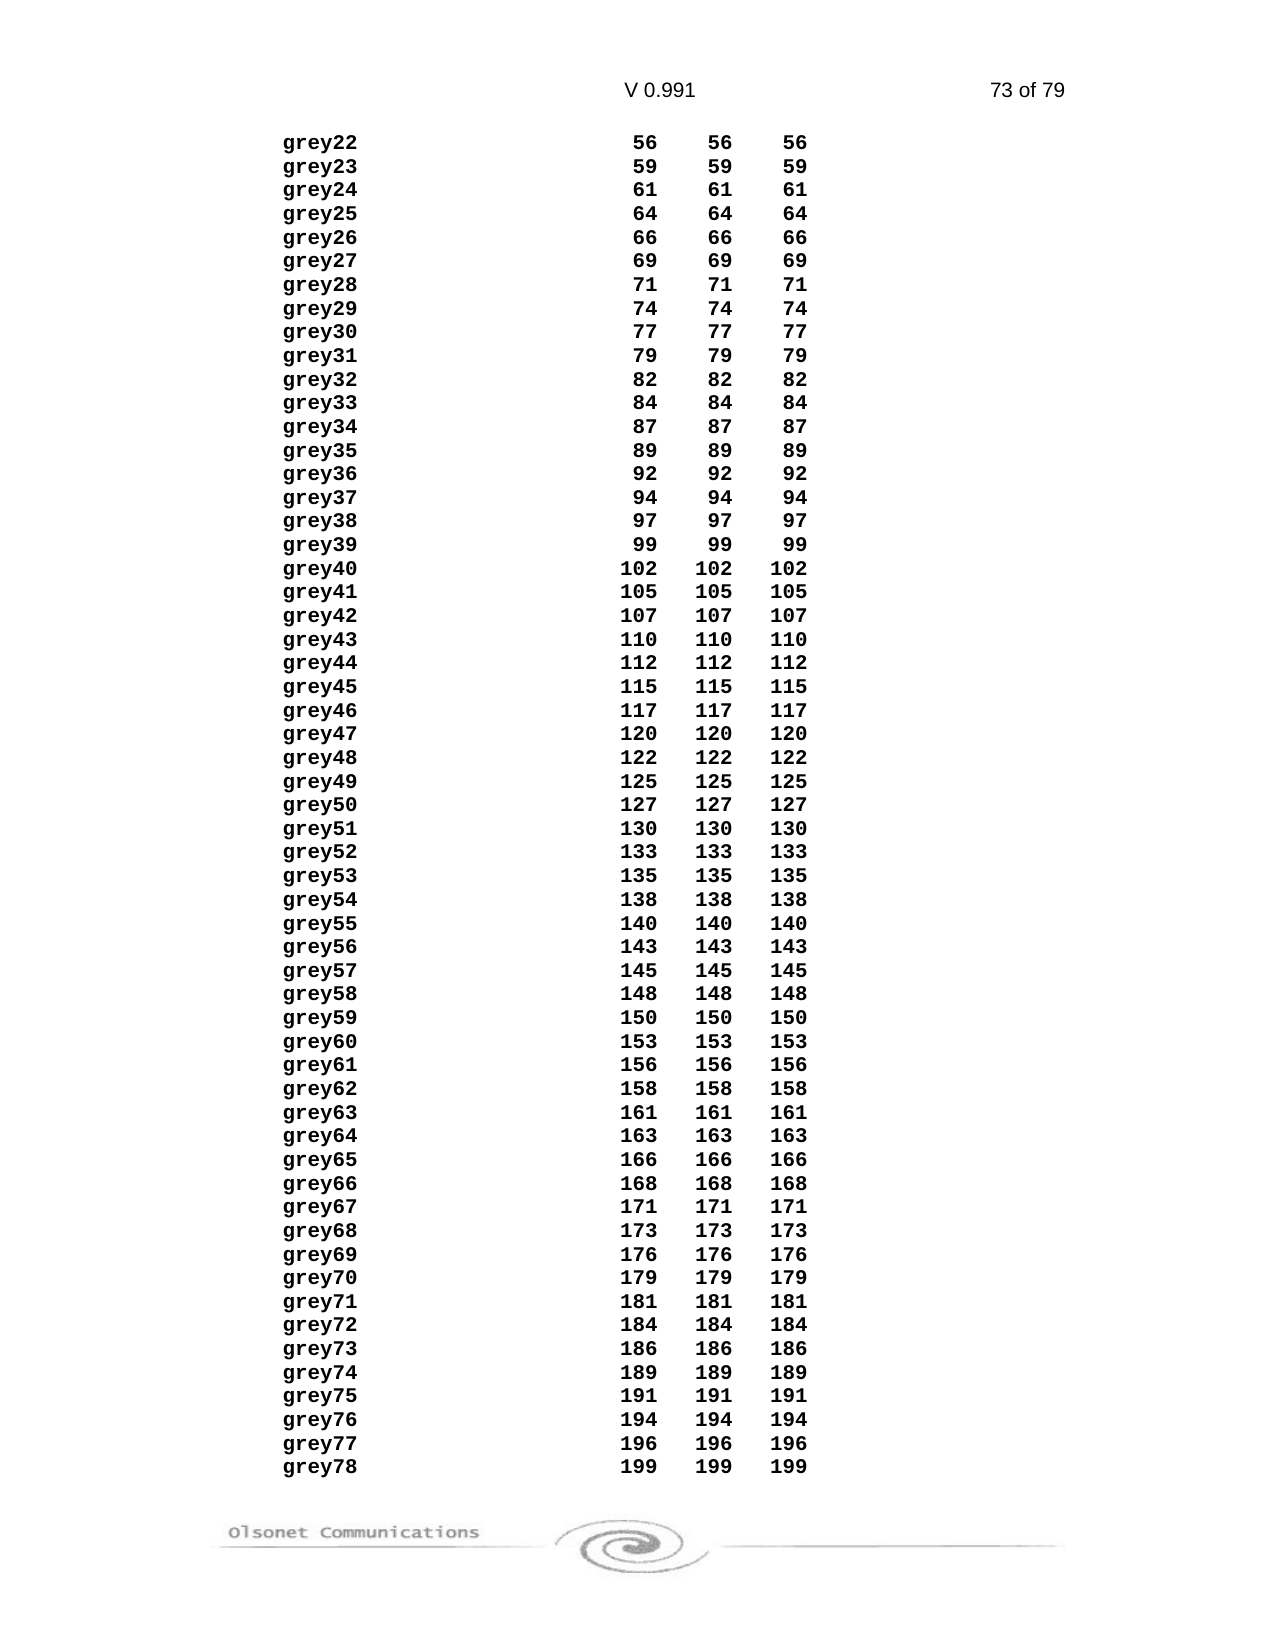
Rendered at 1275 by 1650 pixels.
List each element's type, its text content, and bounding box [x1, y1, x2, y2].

text grey76 194 194 194 [282, 1409, 1065, 1433]
text grey57 145 145 145 [282, 960, 1065, 983]
text grey52 133 133 133 [282, 842, 1065, 865]
text grey61 156 156 156 [282, 1054, 1065, 1078]
text grey55 140 140 140 [282, 912, 1065, 936]
text grey24 61 61 61 [282, 179, 1065, 203]
text grey60 153 153 153 [282, 1031, 1065, 1054]
text grey62 158 158 158 [282, 1078, 1065, 1102]
text grey25 64 64 64 [282, 203, 1065, 227]
text grey36 92 92 92 [282, 463, 1065, 487]
text grey64 163 163 163 [282, 1125, 1065, 1149]
text grey37 94 94 94 [282, 487, 1065, 511]
text grey70 179 179 179 [282, 1267, 1065, 1291]
text grey53 135 135 135 [282, 865, 1065, 889]
text grey23 59 59 59 [282, 156, 1065, 179]
text grey71 181 181 181 [282, 1291, 1065, 1314]
text grey78 199 199 199 [282, 1456, 1065, 1480]
text grey39 99 99 99 [282, 534, 1065, 558]
text grey35 89 89 89 [282, 439, 1065, 463]
text grey74 189 189 189 [282, 1362, 1065, 1385]
text grey47 120 120 120 [282, 723, 1065, 747]
text grey54 138 138 138 [282, 889, 1065, 912]
text grey40 102 102 102 [282, 558, 1065, 581]
text grey27 69 69 69 [282, 250, 1065, 274]
text grey29 74 74 74 [282, 298, 1065, 321]
text grey26 66 66 66 [282, 227, 1065, 250]
text grey49 125 125 125 [282, 771, 1065, 794]
text grey34 87 87 87 [282, 416, 1065, 439]
text grey44 112 112 112 [282, 652, 1065, 676]
text grey31 79 79 79 [282, 345, 1065, 369]
text grey46 117 117 117 [282, 700, 1065, 723]
text grey65 166 166 166 [282, 1149, 1065, 1173]
text grey67 171 171 171 [282, 1196, 1065, 1220]
text grey30 77 77 77 [282, 321, 1065, 345]
text grey33 84 84 84 [282, 392, 1065, 416]
text grey32 82 82 82 [282, 369, 1065, 392]
text grey38 97 97 97 [282, 511, 1065, 534]
text grey77 196 196 196 [282, 1433, 1065, 1456]
text grey75 191 191 191 [282, 1385, 1065, 1409]
text grey45 115 115 115 [282, 676, 1065, 700]
text grey43 110 110 110 [282, 629, 1065, 652]
text grey73 186 186 186 [282, 1338, 1065, 1362]
text grey50 127 127 127 [282, 794, 1065, 818]
text grey69 176 176 176 [282, 1243, 1065, 1267]
text grey58 148 148 148 [282, 983, 1065, 1007]
text grey63 161 161 161 [282, 1102, 1065, 1125]
text grey22 56 56 56 [282, 132, 1065, 156]
text grey68 173 173 173 [282, 1220, 1065, 1243]
text grey59 150 150 150 [282, 1007, 1065, 1031]
text grey72 184 184 184 [282, 1314, 1065, 1338]
text grey56 143 143 143 [282, 936, 1065, 960]
text grey42 107 107 107 [282, 605, 1065, 629]
text grey66 168 168 168 [282, 1173, 1065, 1196]
text grey28 71 71 71 [282, 274, 1065, 298]
text grey48 122 122 122 [282, 747, 1065, 771]
text grey41 105 105 105 [282, 581, 1065, 605]
text grey51 130 130 130 [282, 818, 1065, 842]
picture [210, 1504, 1065, 1596]
